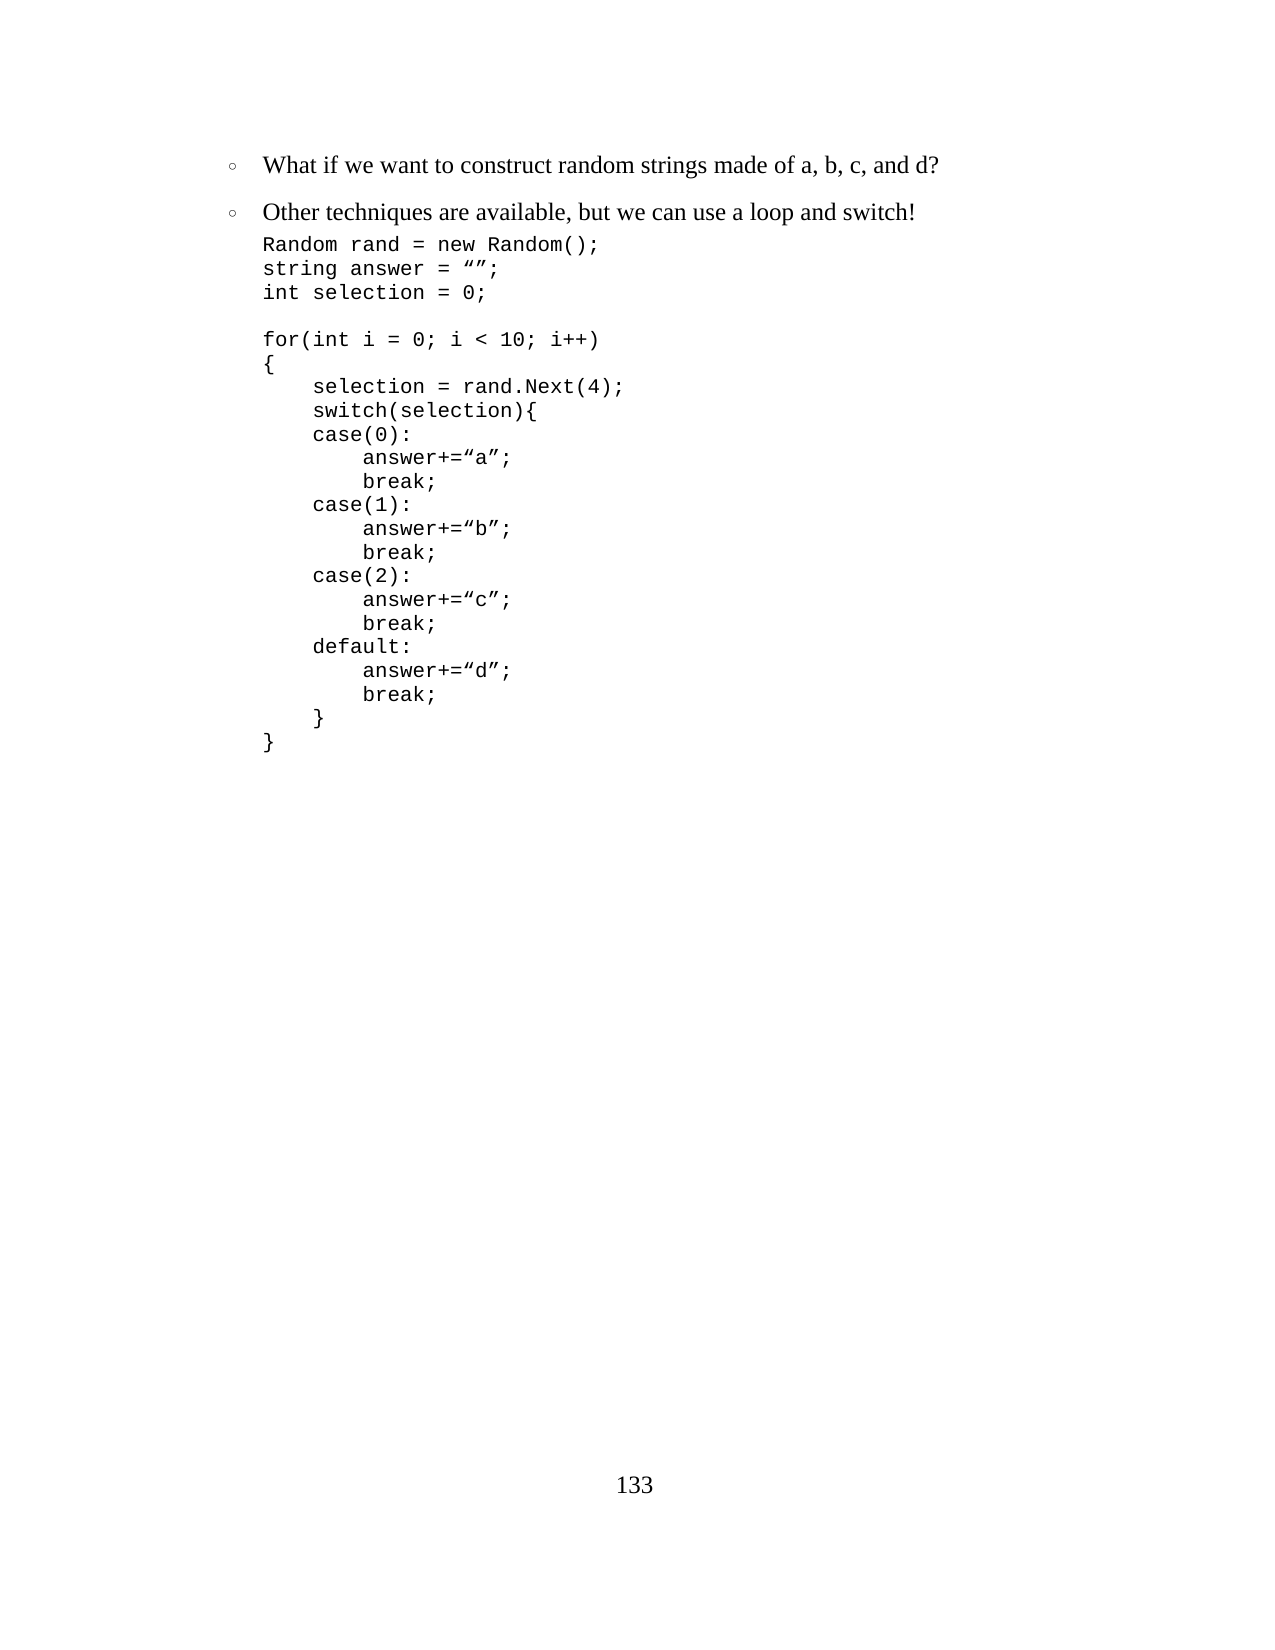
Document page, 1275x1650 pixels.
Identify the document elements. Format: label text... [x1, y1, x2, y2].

list Other techniques are available, but we can use a loop and switch! [225, 197, 1125, 225]
list case(0): [225, 423, 1125, 447]
list } [225, 707, 1125, 731]
list answer+=“b”; [225, 518, 1125, 542]
list answer+=“a”; [225, 447, 1125, 471]
list case(2): [225, 565, 1125, 589]
list break; [225, 613, 1125, 636]
list break; [225, 471, 1125, 494]
list for(int i = 0; i < 10; i++) [225, 329, 1125, 353]
list { [225, 353, 1125, 376]
list case(1): [225, 494, 1125, 518]
list answer+=“d”; [225, 660, 1125, 684]
list selection = rand.Next(4); [225, 376, 1125, 400]
list answer+=“c”; [225, 589, 1125, 613]
list string answer = “”; [225, 258, 1125, 282]
list switch(selection){ [225, 400, 1125, 423]
list } [225, 731, 1125, 754]
list break; [225, 684, 1125, 707]
list default: [225, 636, 1125, 660]
list Random rand = new Random(); [225, 234, 1125, 258]
list What if we want to construct random strings made of a, b, c, and d? [225, 150, 1125, 179]
list break; [225, 542, 1125, 565]
list int selection = 0; [225, 282, 1125, 305]
